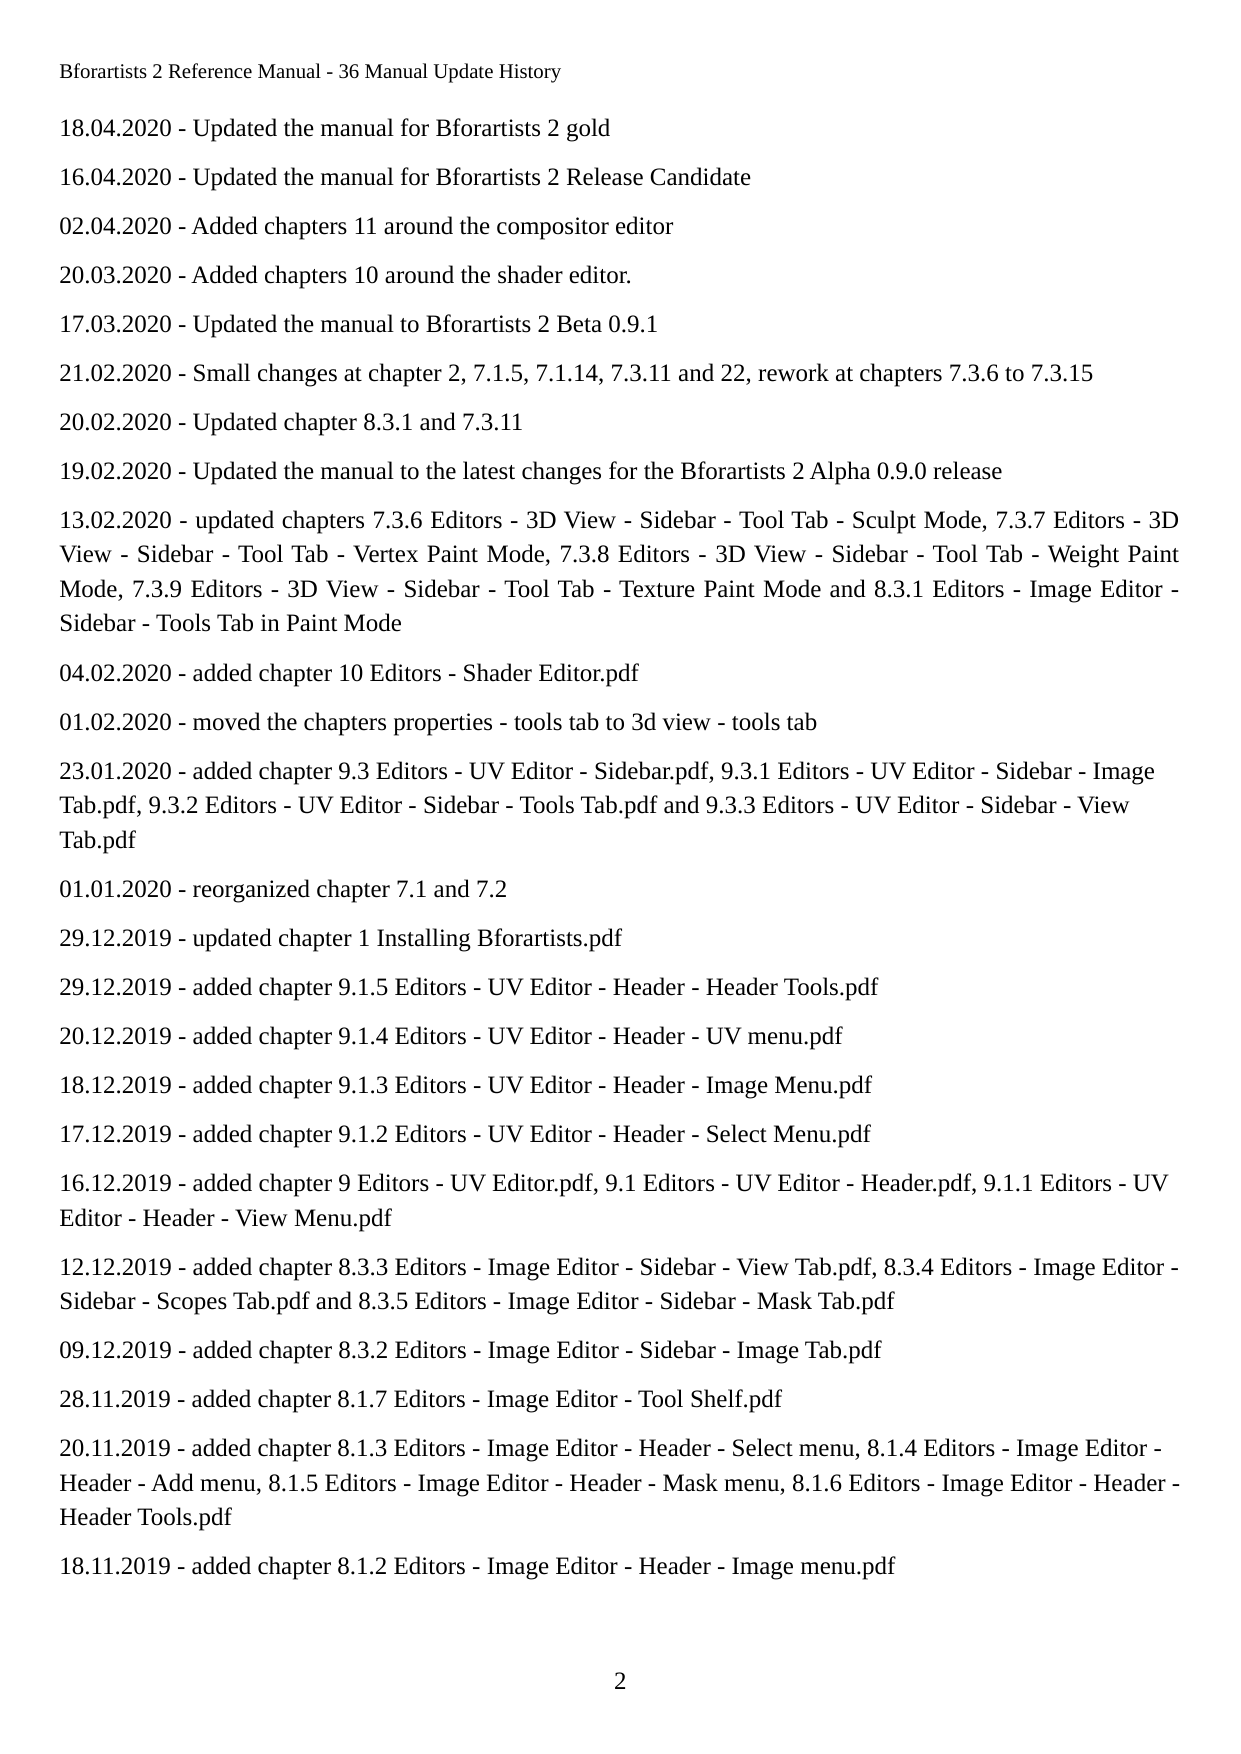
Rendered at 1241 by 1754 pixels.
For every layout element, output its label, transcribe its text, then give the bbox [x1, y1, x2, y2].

text 19.02.2020 - Updated the manual to the latest changes for the Bforartists 2 Alpha 0.9.0 release [59, 456, 1181, 485]
text 20.02.2020 - Updated chapter 8.3.1 and 7.3.11 [59, 407, 1181, 436]
text 01.01.2020 - reorganized chapter 7.1 and 7.2 [59, 874, 1181, 902]
text 13.02.2020 - updated chapters 7.3.6 Editors - 3D View - Sidebar - Tool Tab - Sculpt Mode, 7.3.7 Editors - 3D View - Sidebar - Tool Tab - Vertex Paint Mode, 7.3.8 Editors - 3D View - Sidebar - Tool Tab - Weight Paint Mode, 7.3.9 Editors - 3D View - Sidebar - Tool Tab - Texture Paint Mode and 8.3.1 Editors - Image Editor - Sidebar - Tools Tab in Paint Mode [59, 505, 1181, 637]
text 29.12.2019 - updated chapter 1 Installing Bforartists.pdf [59, 923, 1181, 952]
text 04.02.2020 - added chapter 10 Editors - Shader Editor.pdf [59, 658, 1181, 686]
text 17.03.2020 - Updated the manual to Bforartists 2 Beta 0.9.1 [59, 309, 1181, 338]
text 28.11.2019 - added chapter 8.1.7 Editors - Image Editor - Tool Shelf.pdf [59, 1384, 1181, 1413]
text 16.12.2019 - added chapter 9 Editors - UV Editor.pdf, 9.1 Editors - UV Editor - Header.pdf, 9.1.1 Editors - UV Editor - Header - View Menu.pdf [59, 1168, 1181, 1231]
text 21.02.2020 - Small changes at chapter 2, 7.1.5, 7.1.14, 7.3.11 and 22, rework at chapters 7.3.6 to 7.3.15 [59, 358, 1181, 387]
text 18.11.2019 - added chapter 8.1.2 Editors - Image Editor - Header - Image menu.pdf [59, 1551, 1181, 1580]
text 09.12.2019 - added chapter 8.3.2 Editors - Image Editor - Sidebar - Image Tab.pdf [59, 1335, 1181, 1364]
text 02.04.2020 - Added chapters 11 around the compositor editor [59, 211, 1181, 239]
text 01.02.2020 - moved the chapters properties - tools tab to 3d view - tools tab [59, 707, 1181, 735]
text 20.12.2019 - added chapter 9.1.4 Editors - UV Editor - Header - UV menu.pdf [59, 1021, 1181, 1050]
text 23.01.2020 - added chapter 9.3 Editors - UV Editor - Sidebar.pdf, 9.3.1 Editors - UV Editor - Sidebar - Image Tab.pdf, 9.3.2 Editors - UV Editor - Sidebar - Tools Tab.pdf and 9.3.3 Editors - UV Editor - Sidebar - View Tab.pdf [59, 756, 1181, 853]
text 18.04.2020 - Updated the manual for Bforartists 2 gold [59, 113, 1181, 141]
text 16.04.2020 - Updated the manual for Bforartists 2 Release Candidate [59, 162, 1181, 190]
text 12.12.2019 - added chapter 8.3.3 Editors - Image Editor - Sidebar - View Tab.pdf, 8.3.4 Editors - Image Editor - Sidebar - Scopes Tab.pdf and 8.3.5 Editors - Image Editor - Sidebar - Mask Tab.pdf [59, 1252, 1181, 1315]
text 20.03.2020 - Added chapters 10 around the shader editor. [59, 260, 1181, 288]
text 18.12.2019 - added chapter 9.1.3 Editors - UV Editor - Header - Image Menu.pdf [59, 1070, 1181, 1099]
text 17.12.2019 - added chapter 9.1.2 Editors - UV Editor - Header - Select Menu.pdf [59, 1119, 1181, 1148]
text 20.11.2019 - added chapter 8.1.3 Editors - Image Editor - Header - Select menu, 8.1.4 Editors - Image Editor - Header - Add menu, 8.1.5 Editors - Image Editor - Header - Mask menu, 8.1.6 Editors - Image Editor - Header - Header Tools.pdf [59, 1433, 1181, 1531]
text 29.12.2019 - added chapter 9.1.5 Editors - UV Editor - Header - Header Tools.pdf [59, 972, 1181, 1001]
